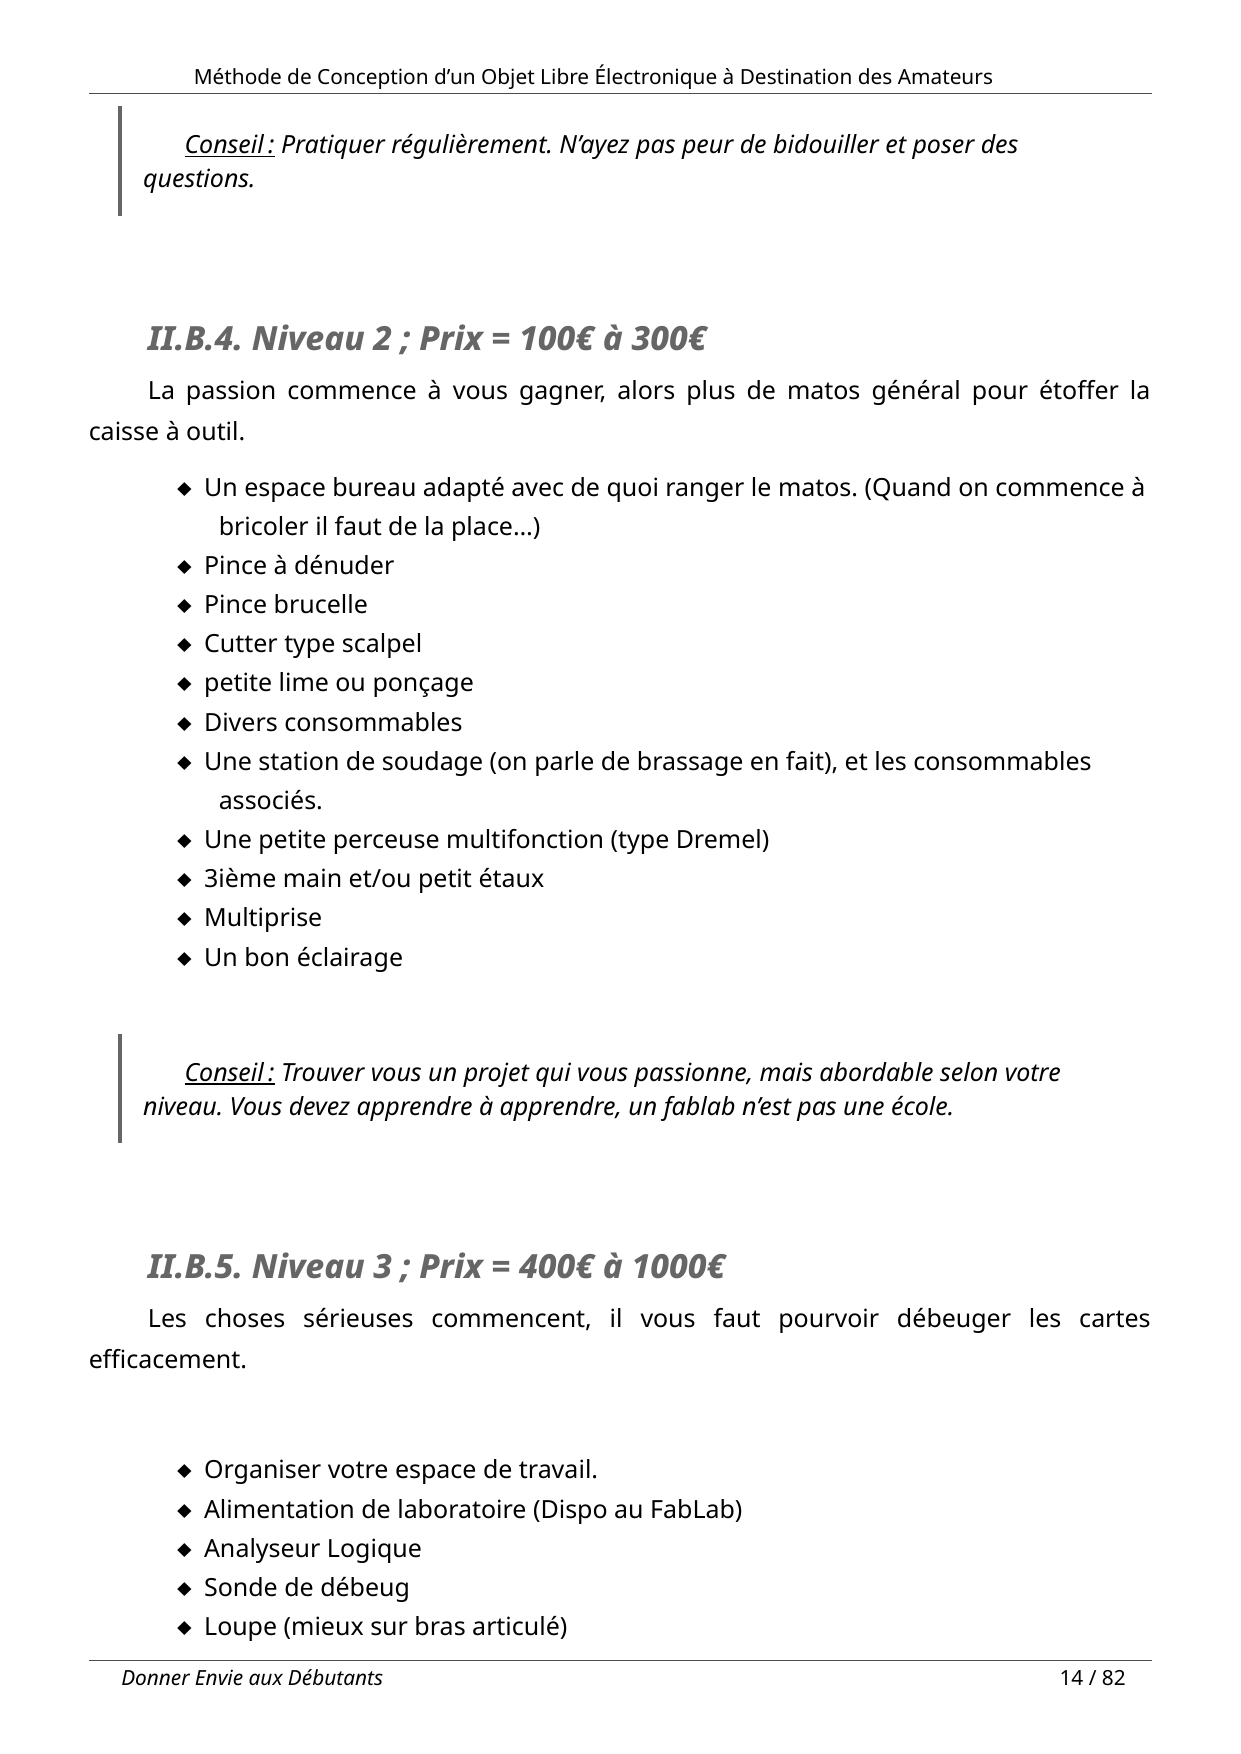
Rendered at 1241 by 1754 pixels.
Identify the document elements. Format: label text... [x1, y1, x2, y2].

list Un espace bureau adapté avec de quoi ranger le matos. (Quand on commence à bricoler il faut de la place…) [177, 469, 1152, 542]
list Alimentation de laboratoire (Dispo au FabLab) [177, 1491, 1152, 1525]
subtitle Niveau 3 ; Prix = 400€ à 1000€ [148, 1243, 1152, 1288]
subtitle Niveau 2 ; Prix = 100€ à 300€ [148, 315, 1152, 360]
list Divers consommables [177, 704, 1152, 738]
list Pince brucelle [177, 587, 1152, 621]
list petite lime ou ponçage [177, 665, 1152, 699]
list Pince à dénuder [177, 547, 1152, 582]
text Les choses sérieuses commencent, il vous faut pourvoir débeuger les cartes efficacement. [88, 1301, 1152, 1375]
text Conseil : Pratiquer régulièrement. N’ayez pas peur de bidouiller et poser des questions. [122, 106, 1122, 216]
list Cutter type scalpel [177, 626, 1152, 660]
list Multiprise [177, 900, 1152, 934]
list Sonde de débeug [177, 1570, 1152, 1604]
text Conseil : Trouver vous un projet qui vous passionne, mais abordable selon votre niveau. Vous devez apprendre à apprendre, un fablab n’est pas une école. [122, 1034, 1122, 1143]
list Loupe (mieux sur bras articulé) [177, 1609, 1152, 1643]
list Organiser votre espace de travail. [177, 1452, 1152, 1486]
list Une petite perceuse multifonction (type Dremel) [177, 822, 1152, 856]
text La passion commence à vous gagner, alors plus de matos général pour étoffer la caisse à outil. [88, 373, 1152, 448]
list Analyseur Logique [177, 1531, 1152, 1564]
list 3ième main et/ou petit étaux [177, 861, 1152, 895]
list Un bon éclairage [177, 939, 1152, 973]
list Une station de soudage (on parle de brassage en fait), et les consommables associés. [177, 743, 1152, 817]
